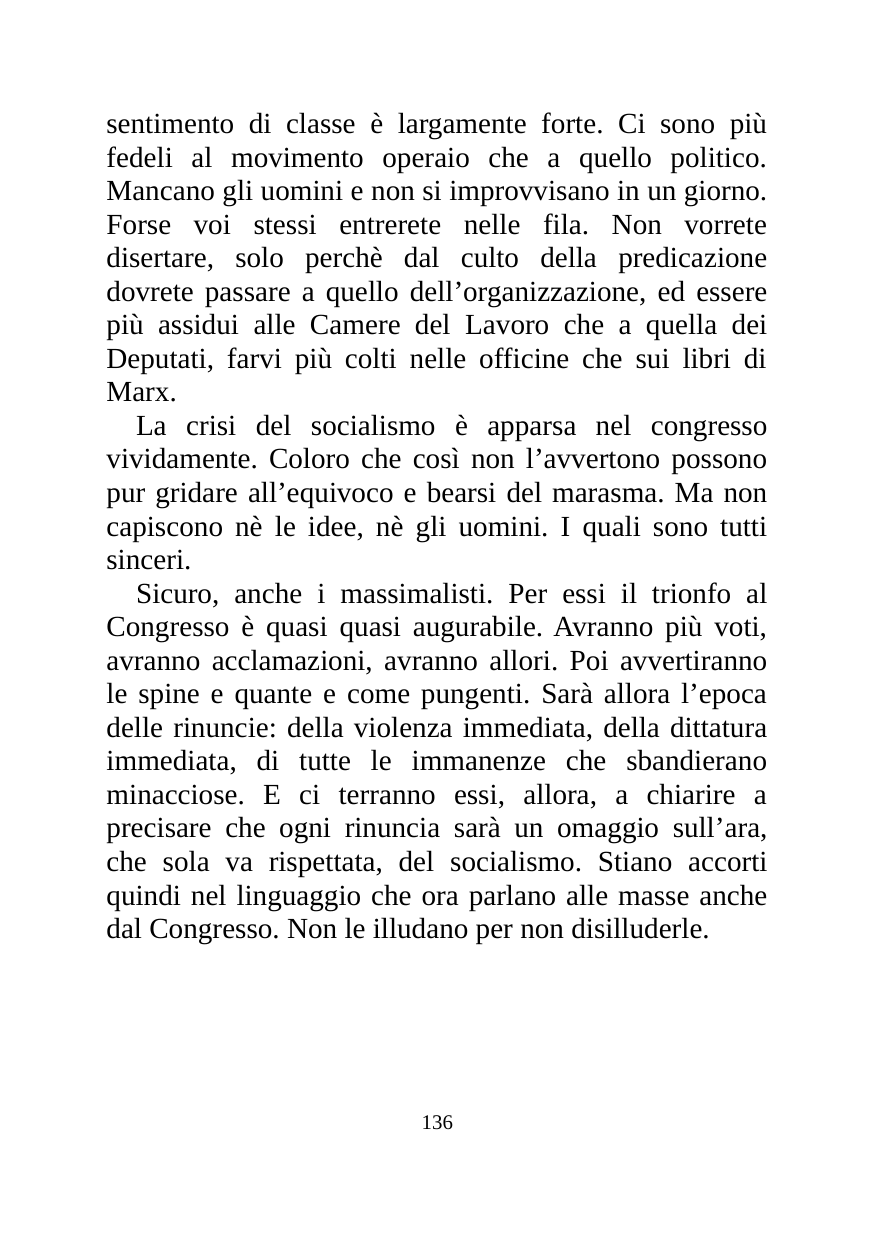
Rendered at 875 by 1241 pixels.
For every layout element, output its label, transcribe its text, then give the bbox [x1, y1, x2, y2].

text Sicuro, anche i massimalisti. Per essi il trionfo al Congresso è quasi quasi augurabile. Avranno più voti, avranno acclamazioni, avranno allori. Poi avvertiranno le spine e quante e come pungenti. Sarà allora l’epoca delle rinuncie: della violenza immediata, della dittatura immediata, di tutte le immanenze che sbandierano minacciose. E ci terranno essi, allora, a chiarire a precisare che ogni rinuncia sarà un omaggio sull’ara, che sola va rispettata, del socialismo. Stiano accorti quindi nel linguaggio che ora parlano alle masse anche dal Congresso. Non le illudano per non disilluderle. [106, 576, 768, 945]
text sentimento di classe è largamente forte. Ci sono più fedeli al movimento operaio che a quello politico. Mancano gli uomini e non si improvvisano in un giorno. Forse voi stessi entrerete nelle fila. Non vorrete disertare, solo perchè dal culto della predicazione dovrete passare a quello dell’organizzazione, ed essere più assidui alle Camere del Lavoro che a quella dei Deputati, farvi più colti nelle officine che sui libri di Marx. [106, 106, 768, 408]
text La crisi del socialismo è apparsa nel congresso vividamente. Coloro che così non l’avvertono possono pur gridare all’equivoco e bearsi del marasma. Ma non capiscono nè le idee, nè gli uomini. I quali sono tutti sinceri. [106, 408, 768, 576]
